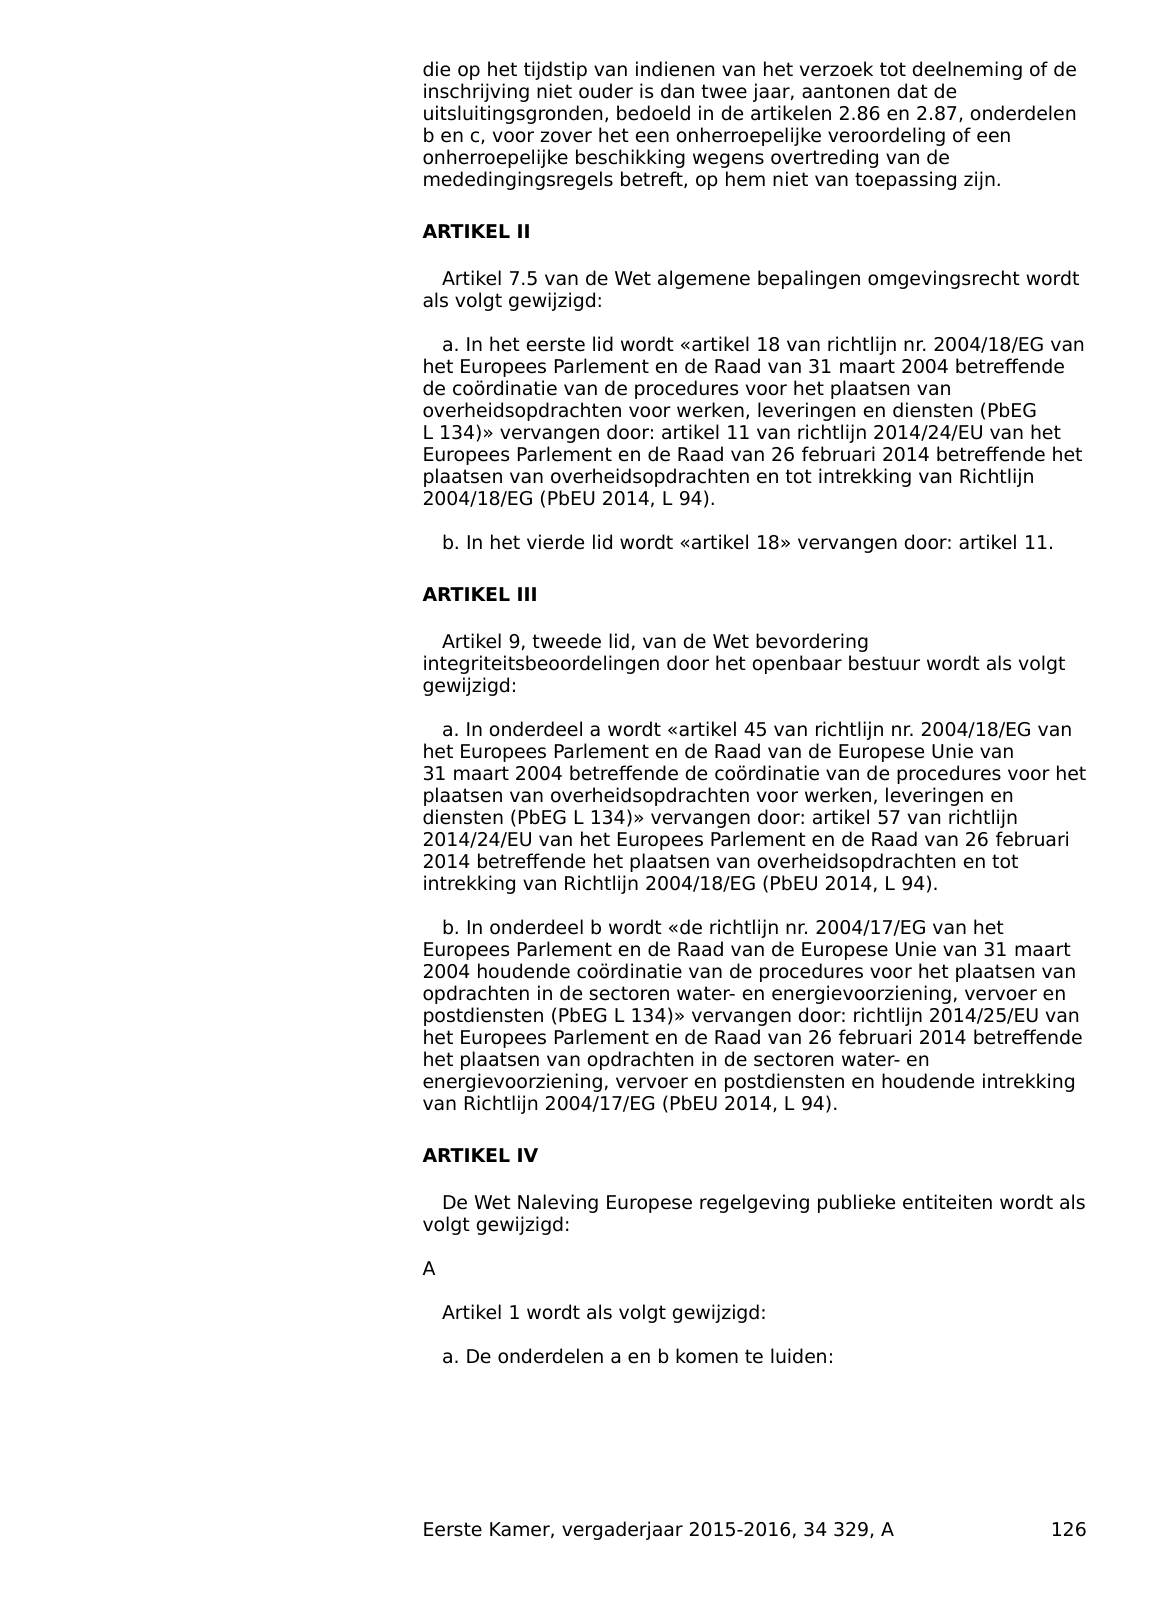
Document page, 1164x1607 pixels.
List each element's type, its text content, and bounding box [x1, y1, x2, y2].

text b. In het vierde lid wordt «artikel 18» vervangen door: artikel 11. [422, 532, 1087, 554]
text a. In het eerste lid wordt «artikel 18 van richtlijn nr. 2004/18/EG van het Europees Parlement en de Raad van 31 maart 2004 betreffende de coördinatie van de procedures voor het plaatsen van overheidsopdrachten voor werken, leveringen en diensten (PbEG L 134)» vervangen door: artikel 11 van richtlijn 2014/24/EU van het Europees Parlement en de Raad van 26 februari 2014 betreffende het plaatsen van overheidsopdrachten en tot intrekking van Richtlijn 2004/18/EG (PbEU 2014, L 94). [422, 334, 1087, 510]
text Artikel 7.5 van de Wet algemene bepalingen omgevingsrecht wordt als volgt gewijzigd: [422, 268, 1087, 312]
text b. In onderdeel b wordt «de richtlijn nr. 2004/17/EG van het Europees Parlement en de Raad van de Europese Unie van 31 maart 2004 houdende coördinatie van de procedures voor het plaatsen van opdrachten in de sectoren water- en energievoorziening, vervoer en postdiensten (PbEG L 134)» vervangen door: richtlijn 2014/25/EU van het Europees Parlement en de Raad van 26 februari 2014 betreffende het plaatsen van opdrachten in de sectoren water- en energievoorziening, vervoer en postdiensten en houdende intrekking van Richtlijn 2004/17/EG (PbEU 2014, L 94). [422, 917, 1087, 1115]
text A [422, 1258, 1087, 1280]
subtitle ARTIKEL II [422, 221, 1087, 243]
text Artikel 9, tweede lid, van de Wet bevordering integriteitsbeoordelingen door het openbaar bestuur wordt als volgt gewijzigd: [422, 631, 1087, 697]
text a. In onderdeel a wordt «artikel 45 van richtlijn nr. 2004/18/EG van het Europees Parlement en de Raad van de Europese Unie van 31 maart 2004 betreffende de coördinatie van de procedures voor het plaatsen van overheidsopdrachten voor werken, leveringen en diensten (PbEG L 134)» vervangen door: artikel 57 van richtlijn 2014/24/EU van het Europees Parlement en de Raad van 26 februari 2014 betreffende het plaatsen van overheidsopdrachten en tot intrekking van Richtlijn 2004/18/EG (PbEU 2014, L 94). [422, 719, 1087, 895]
text De Wet Naleving Europese regelgeving publieke entiteiten wordt als volgt gewijzigd: [422, 1192, 1087, 1236]
text Artikel 1 wordt als volgt gewijzigd: [422, 1302, 1087, 1324]
subtitle ARTIKEL III [422, 584, 1087, 606]
subtitle ARTIKEL IV [422, 1145, 1087, 1167]
text a. De onderdelen a en b komen te luiden: [422, 1346, 1087, 1368]
text die op het tijdstip van indienen van het verzoek tot deelneming of de inschrijving niet ouder is dan twee jaar, aantonen dat de uitsluitingsgronden, bedoeld in de artikelen 2.86 en 2.87, onderdelen b en c, voor zover het een onherroepelijke veroordeling of een onherroepelijke beschikking wegens overtreding van de mededingingsregels betreft, op hem niet van toepassing zijn. [422, 59, 1087, 191]
